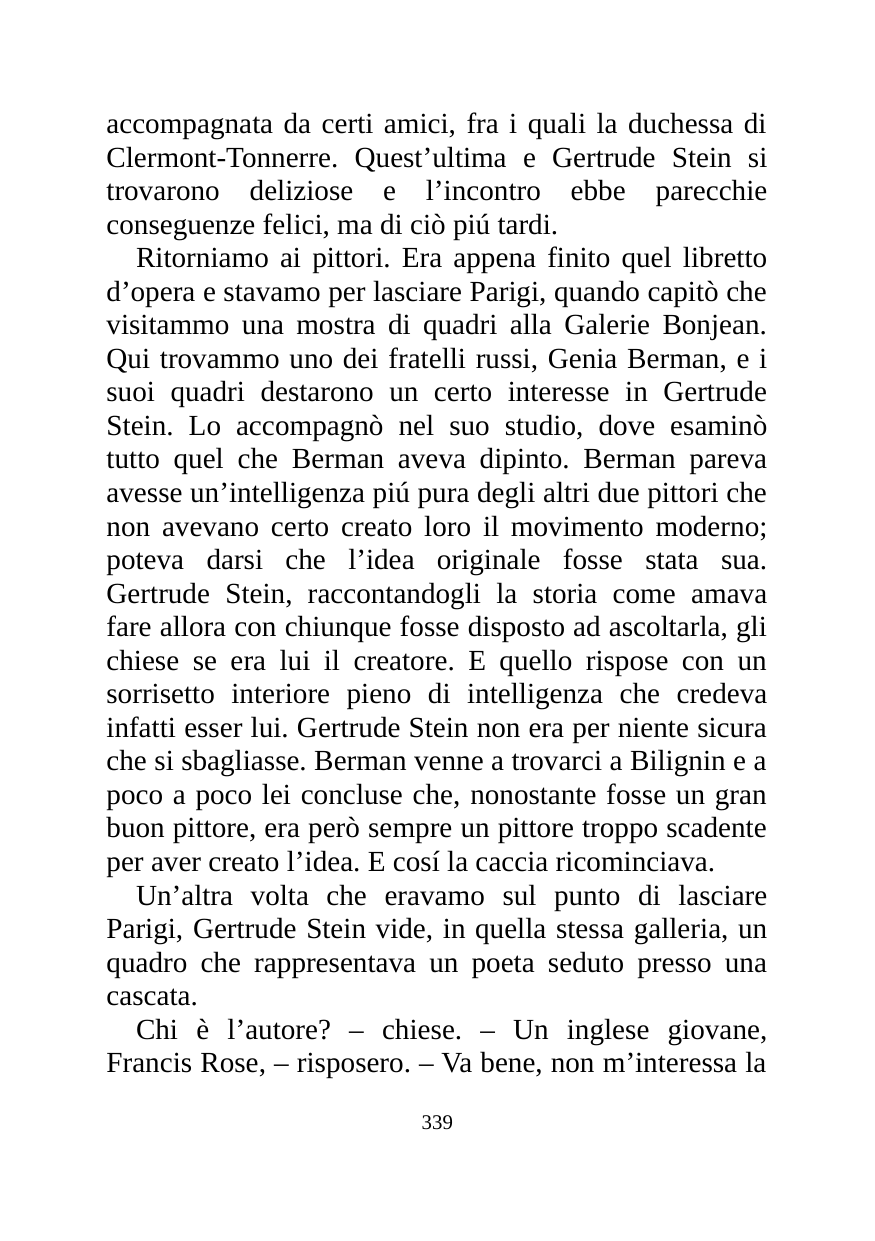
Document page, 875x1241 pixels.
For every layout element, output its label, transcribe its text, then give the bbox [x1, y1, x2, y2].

text accompagnata da certi amici, fra i quali la duchessa di Clermont-Tonnerre. Quest’ultima e Gertrude Stein si trovarono deliziose e l’incontro ebbe parecchie conseguenze felici, ma di ciò piú tardi. [106, 106, 768, 240]
text Chi è l’autore? – chiese. – Un inglese giovane, Francis Rose, – risposero. – Va bene, non m’interessa la [106, 1012, 768, 1079]
text Ritorniamo ai pittori. Era appena finito quel libretto d’opera e stavamo per lasciare Parigi, quando capitò che visitammo una mostra di quadri alla Galerie Bonjean. Qui trovammo uno dei fratelli russi, Genia Berman, e i suoi quadri destarono un certo interesse in Gertrude Stein. Lo accompagnò nel suo studio, dove esaminò tutto quel che Berman aveva dipinto. Berman pareva avesse un’intelligenza piú pura degli altri due pittori che non avevano certo creato loro il movimento moderno; poteva darsi che l’idea originale fosse stata sua. Gertrude Stein, raccontandogli la storia come amava fare allora con chiunque fosse disposto ad ascoltarla, gli chiese se era lui il creatore. E quello rispose con un sorrisetto interiore pieno di intelligenza che credeva infatti esser lui. Gertrude Stein non era per niente sicura che si sbagliasse. Berman venne a trovarci a Bilignin e a poco a poco lei concluse che, nonostante fosse un gran buon pittore, era però sempre un pittore troppo scadente per aver creato l’idea. E cosí la caccia ricominciava. [106, 240, 768, 878]
text Un’altra volta che eravamo sul punto di lasciare Parigi, Gertrude Stein vide, in quella stessa galleria, un quadro che rappresentava un poeta seduto presso una cascata. [106, 878, 768, 1012]
